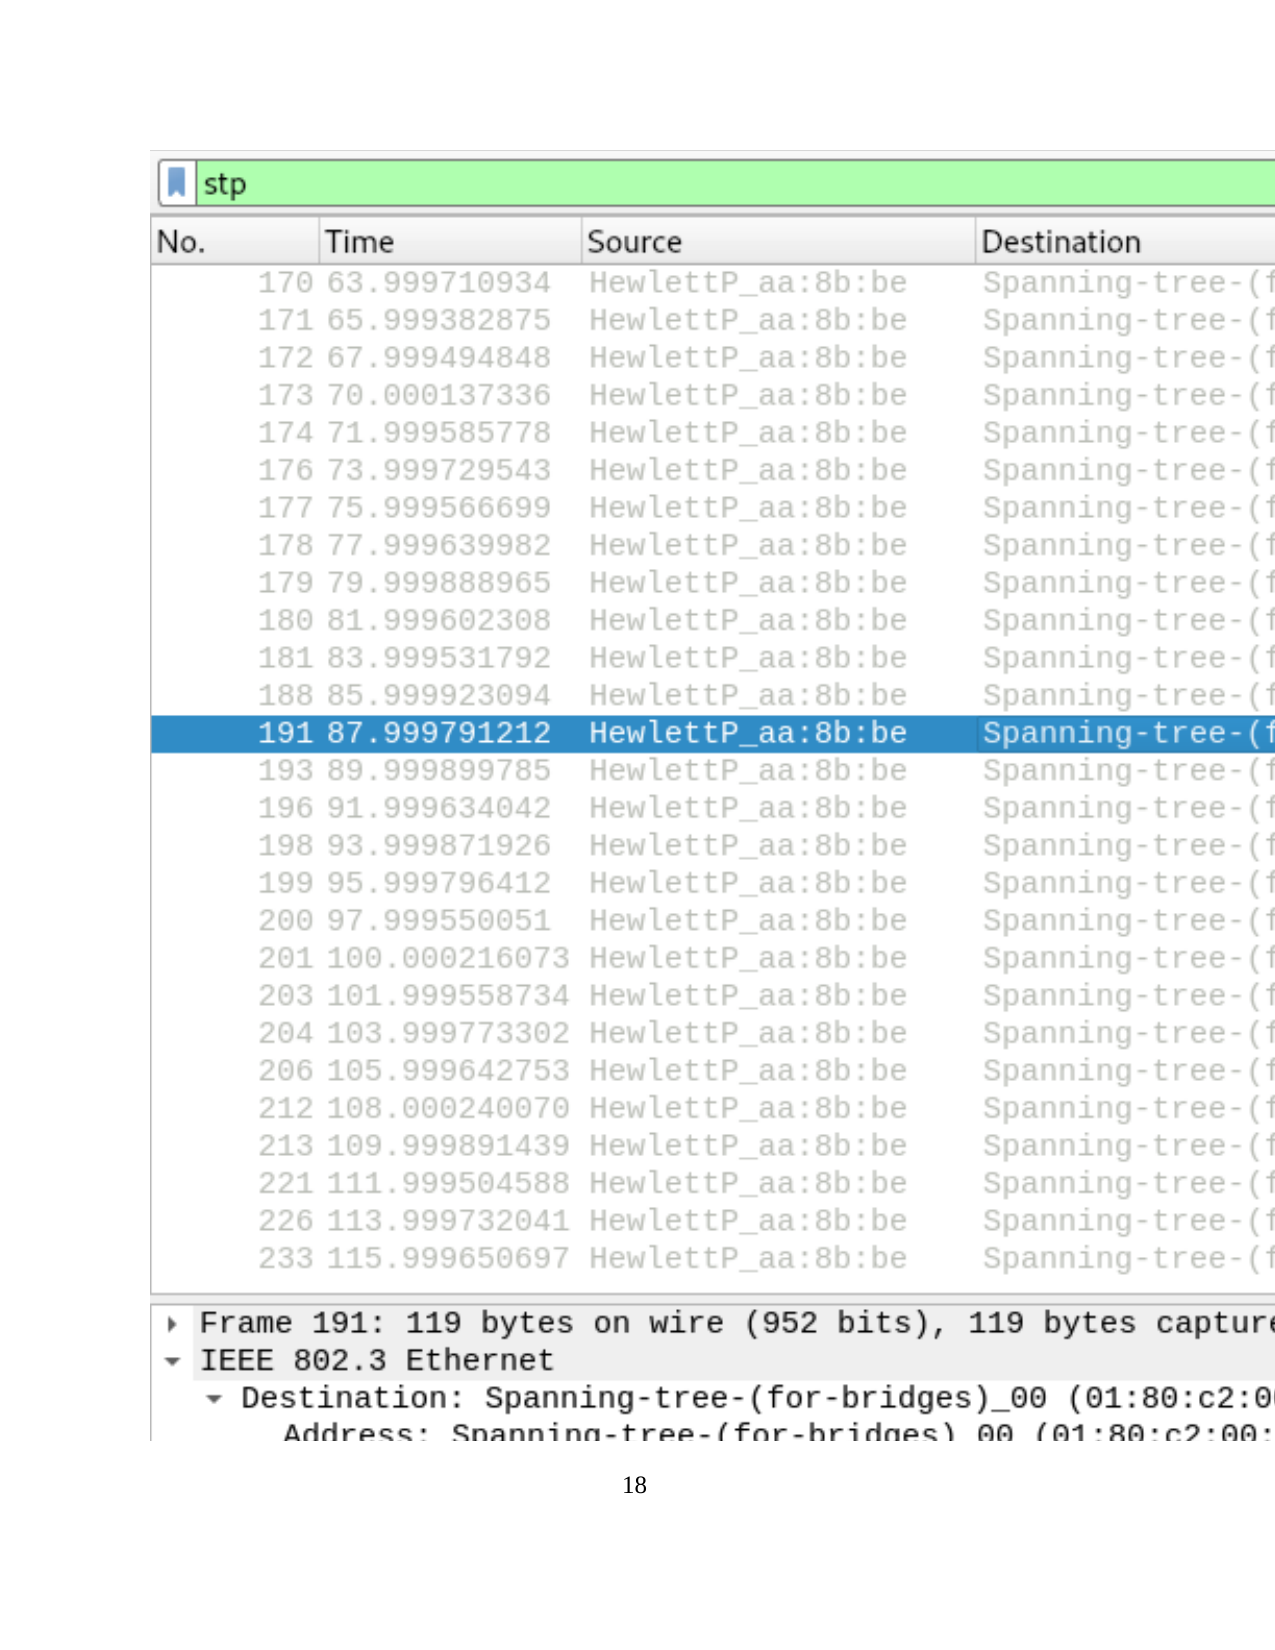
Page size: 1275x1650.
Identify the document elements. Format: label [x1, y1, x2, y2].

picture [150, 150, 1275, 1441]
